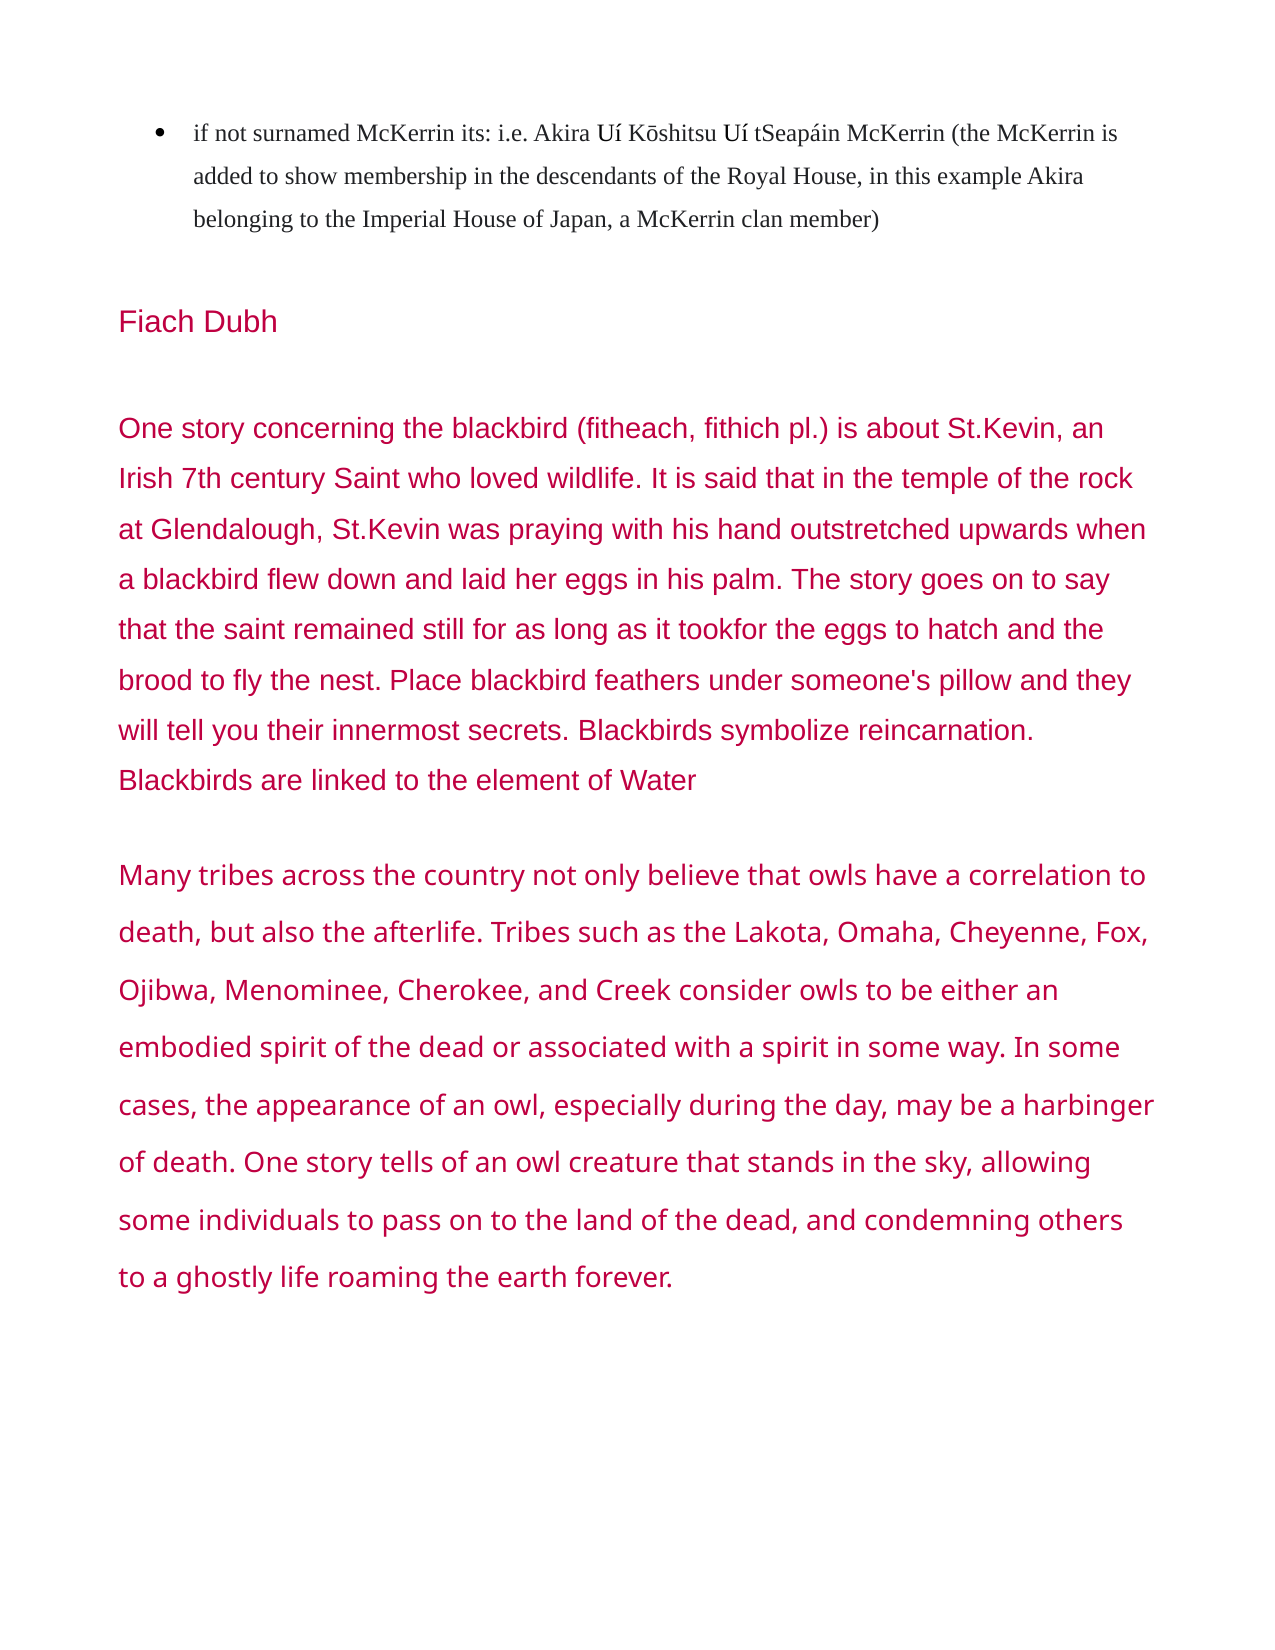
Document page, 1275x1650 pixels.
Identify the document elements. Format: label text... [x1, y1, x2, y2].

text Many tribes across the country not only believe that owls have a correlation to death, but also the afterlife. Tribes such as the Lakota, Omaha, Cheyenne, Fox, Ojibwa, Menominee, Cherokee, and Creek consider owls to be either an embodied spirit of the dead or associated with a spirit in some way. In some cases, the appearance of an owl, especially during the day, may be a harbinger of death. One story tells of an owl creature that stands in the sky, allowing some individuals to pass on to the land of the dead, and condemning others to a ghostly life roaming the earth forever. [118, 855, 1157, 1296]
subtitle Fiach Dubh [118, 303, 1157, 339]
text One story concerning the blackbird (fitheach, fithich pl.) is about St.Kevin, an Irish 7th century Saint who loved wildlife. It is said that in the temple of the rock at Glendalough, St.Kevin was praying with his hand outstretched upwards when a blackbird flew down and laid her eggs in his palm. The story goes on to say that the saint remained still for as long as it tookfor the eggs to hatch and the brood to fly the nest. Place blackbird feathers under someone's pillow and they will tell you their innermost secrets. Blackbirds symbolize reincarnation. Blackbirds are linked to the element of Water [118, 411, 1157, 797]
list if not surnamed McKerrin its: i.e. Akira Uí Kōshitsu Uí tSeapáin McKerrin (the McKerrin is added to show membership in the descendants of the Royal House, in this example Akira belonging to the Imperial House of Japan, a McKerrin clan member) [156, 118, 1157, 233]
